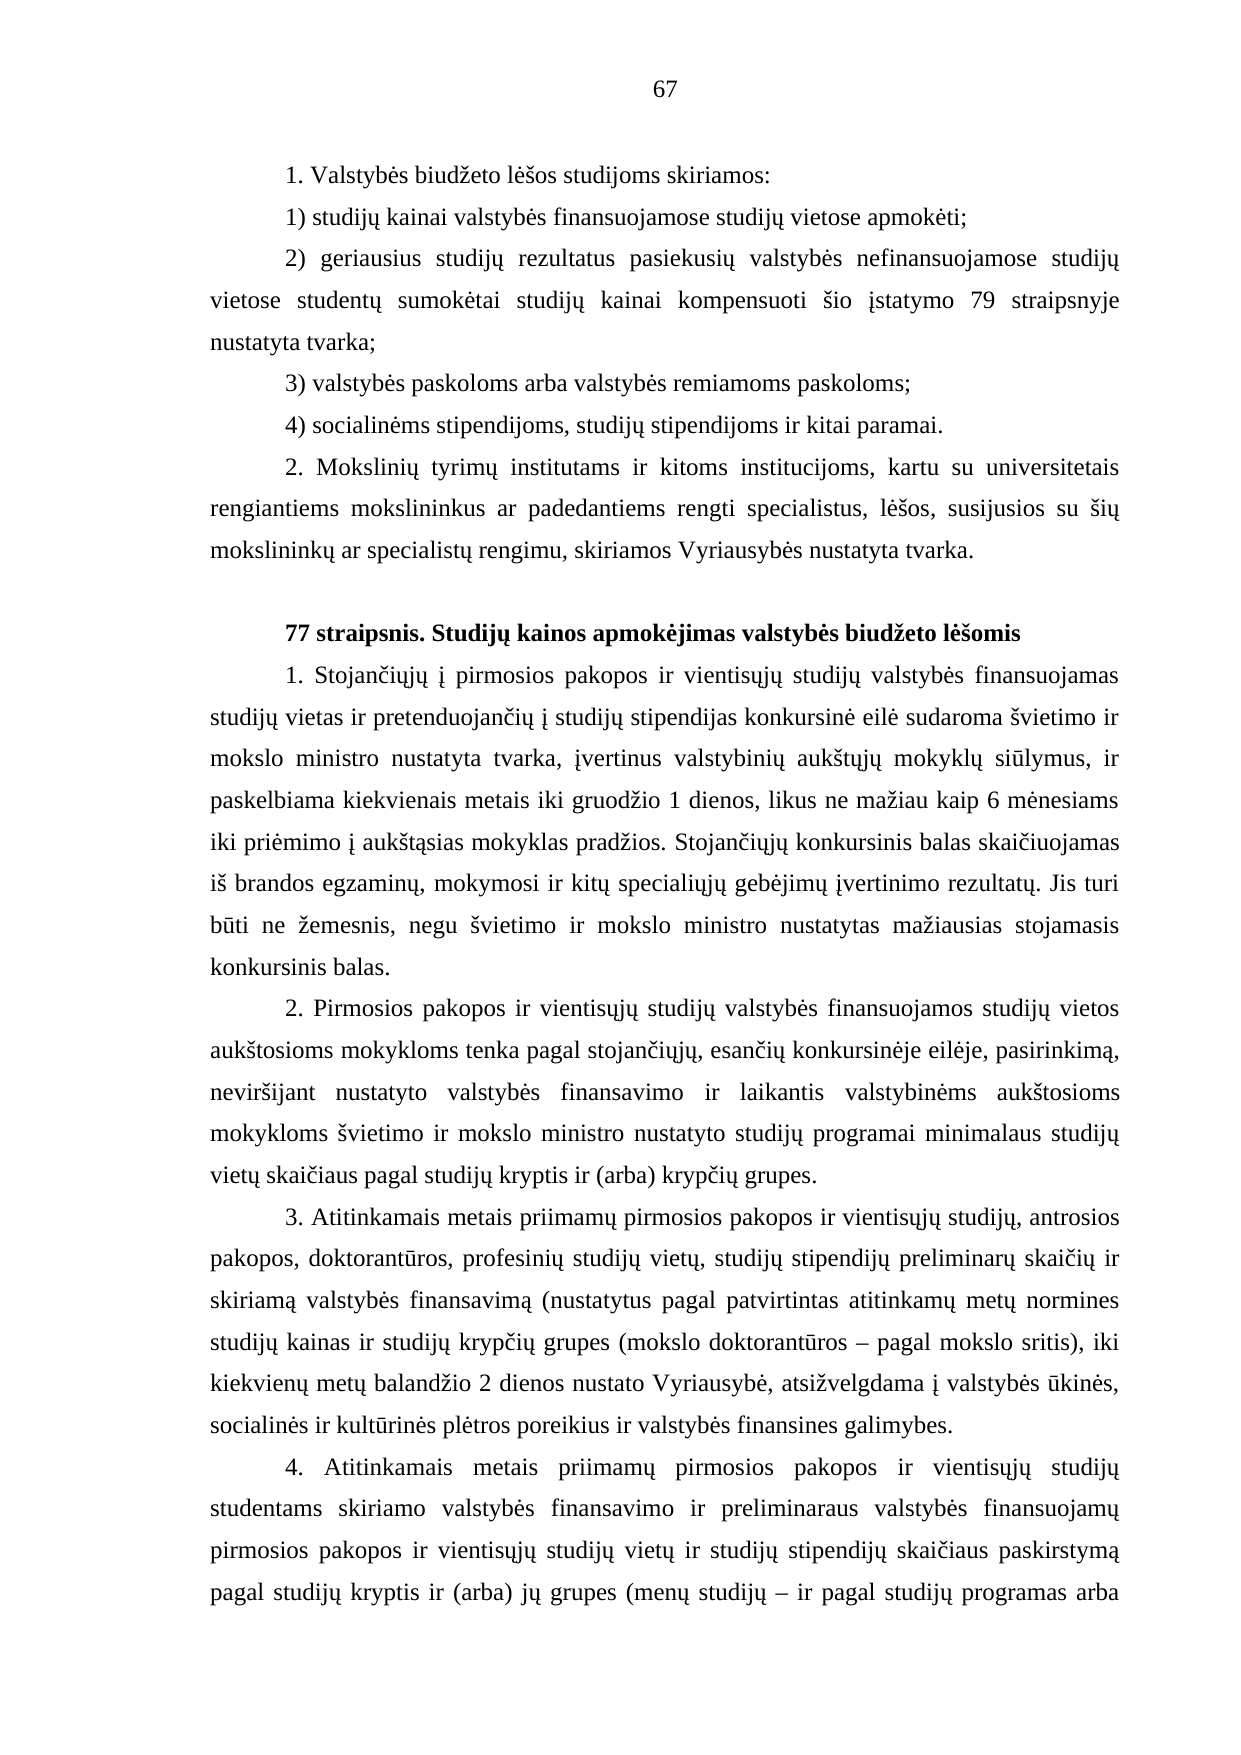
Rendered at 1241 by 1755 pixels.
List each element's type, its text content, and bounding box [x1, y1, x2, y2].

text 2) geriausius studijų rezultatus pasiekusių valstybės nefinansuojamose studijų vietose studentų sumokėtai studijų kainai kompensuoti šio įstatymo 79 straipsnyje nustatyta tvarka; [210, 233, 1120, 358]
text 2. Pirmosios pakopos ir vientisųjų studijų valstybės finansuojamos studijų vietos aukštosioms mokykloms tenka pagal stojančiųjų, esančių konkursinėje eilėje, pasirinkimą, neviršijant nustatyto valstybės finansavimo ir laikantis valstybinėms aukštosioms mokykloms švietimo ir mokslo ministro nustatyto studijų programai minimalaus studijų vietų skaičiaus pagal studijų kryptis ir (arba) krypčių grupes. [210, 983, 1120, 1192]
text 1. Valstybės biudžeto lėšos studijoms skiriamos: [210, 150, 1120, 192]
text 2. Mokslinių tyrimų institutams ir kitoms institucijoms, kartu su universitetais rengiantiems mokslininkus ar padedantiems rengti specialistus, lėšos, susijusios su šių mokslininkų ar specialistų rengimu, skiriamos Vyriausybės nustatyta tvarka. [210, 442, 1120, 567]
text 1. Stojančiųjų į pirmosios pakopos ir vientisųjų studijų valstybės finansuojamas studijų vietas ir pretenduojančių į studijų stipendijas konkursinė eilė sudaroma švietimo ir mokslo ministro nustatyta tvarka, įvertinus valstybinių aukštųjų mokyklų siūlymus, ir paskelbiama kiekvienais metais iki gruodžio 1 dienos, likus ne mažiau kaip 6 mėnesiams iki priėmimo į aukštąsias mokyklas pradžios. Stojančiųjų konkursinis balas skaičiuojamas iš brandos egzaminų, mokymosi ir kitų specialiųjų gebėjimų įvertinimo rezultatų. Jis turi būti ne žemesnis, negu švietimo ir mokslo ministro nustatytas mažiausias stojamasis konkursinis balas. [210, 650, 1120, 983]
text 77 straipsnis. Studijų kainos apmokėjimas valstybės biudžeto lėšomis [210, 608, 1120, 650]
text 3. Atitinkamais metais priimamų pirmosios pakopos ir vientisųjų studijų, antrosios pakopos, doktorantūros, profesinių studijų vietų, studijų stipendijų preliminarų skaičių ir skiriamą valstybės finansavimą (nustatytus pagal patvirtintas atitinkamų metų normines studijų kainas ir studijų krypčių grupes (mokslo doktorantūros – pagal mokslo sritis), iki kiekvienų metų balandžio 2 dienos nustato Vyriausybė, atsižvelgdama į valstybės ūkinės, socialinės ir kultūrinės plėtros poreikius ir valstybės finansines galimybes. [210, 1192, 1120, 1442]
text 3) valstybės paskoloms arba valstybės remiamoms paskoloms; [210, 358, 1120, 400]
text 1) studijų kainai valstybės finansuojamose studijų vietose apmokėti; [210, 192, 1120, 233]
text 4) socialinėms stipendijoms, studijų stipendijoms ir kitai paramai. [210, 400, 1120, 442]
text 4. Atitinkamais metais priimamų pirmosios pakopos ir vientisųjų studijų studentams skiriamo valstybės finansavimo ir preliminaraus valstybės finansuojamų pirmosios pakopos ir vientisųjų studijų vietų ir studijų stipendijų skaičiaus paskirstymą pagal studijų kryptis ir (arba) jų grupes (menų studijų – ir pagal studijų programas arba [210, 1442, 1120, 1608]
